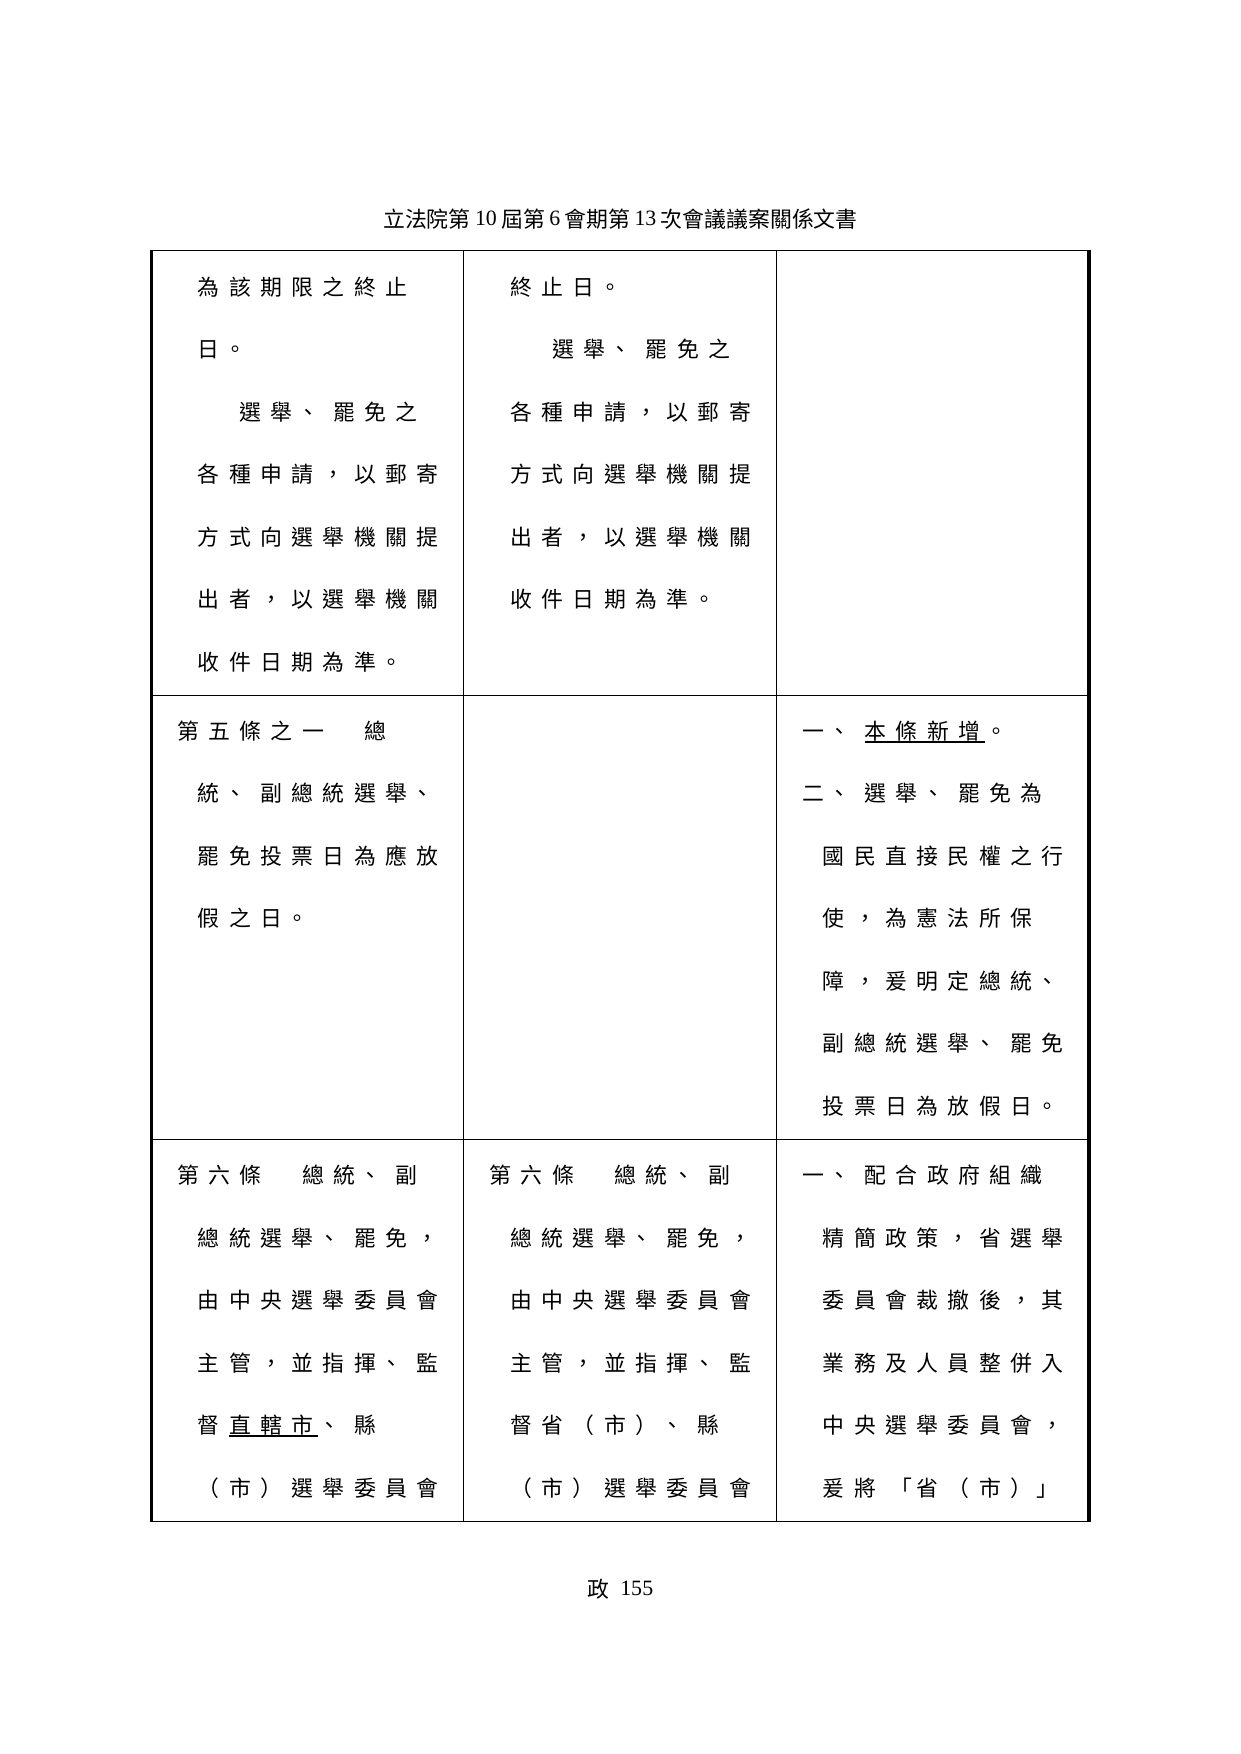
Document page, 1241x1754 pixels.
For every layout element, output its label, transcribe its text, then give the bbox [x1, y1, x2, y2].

table_cell 終止日。 選舉、罷免之各種申請，以郵寄方式向選舉機關提出者，以選舉機關收件日期為準。 [464, 251, 776, 694]
table_cell 第六條 總統、副總統選舉、罷免，由中央選舉委員會主管，並指揮、監督直轄市、縣（市）選舉委員會 [153, 1140, 463, 1521]
table_cell 第六條 總統、副總統選舉、罷免，由中央選舉委員會主管，並指揮、監督省（市）、縣（市）選舉委員會 [464, 1140, 776, 1521]
table_cell 第五條之一 總統、副總統選舉、罷免投票日為應放假之日。 [153, 696, 463, 1139]
table_cell [464, 696, 776, 1139]
table_cell 一、本條新增。 二、選舉、罷免為國民直接民權之行使，為憲法所保障，爰明定總統、副總統選舉、罷免投票日為放假日。 [777, 696, 1087, 1139]
table_cell 為該期限之終止日。 選舉、罷免之各種申請，以郵寄方式向選舉機關提出者，以選舉機關收件日期為準。 [153, 251, 463, 694]
table_cell 一、配合政府組織精簡政策，省選舉委員會裁撤後，其業務及人員整併入中央選舉委員會，爰將「省（市）」 [777, 1140, 1087, 1521]
table_cell [777, 251, 1087, 694]
